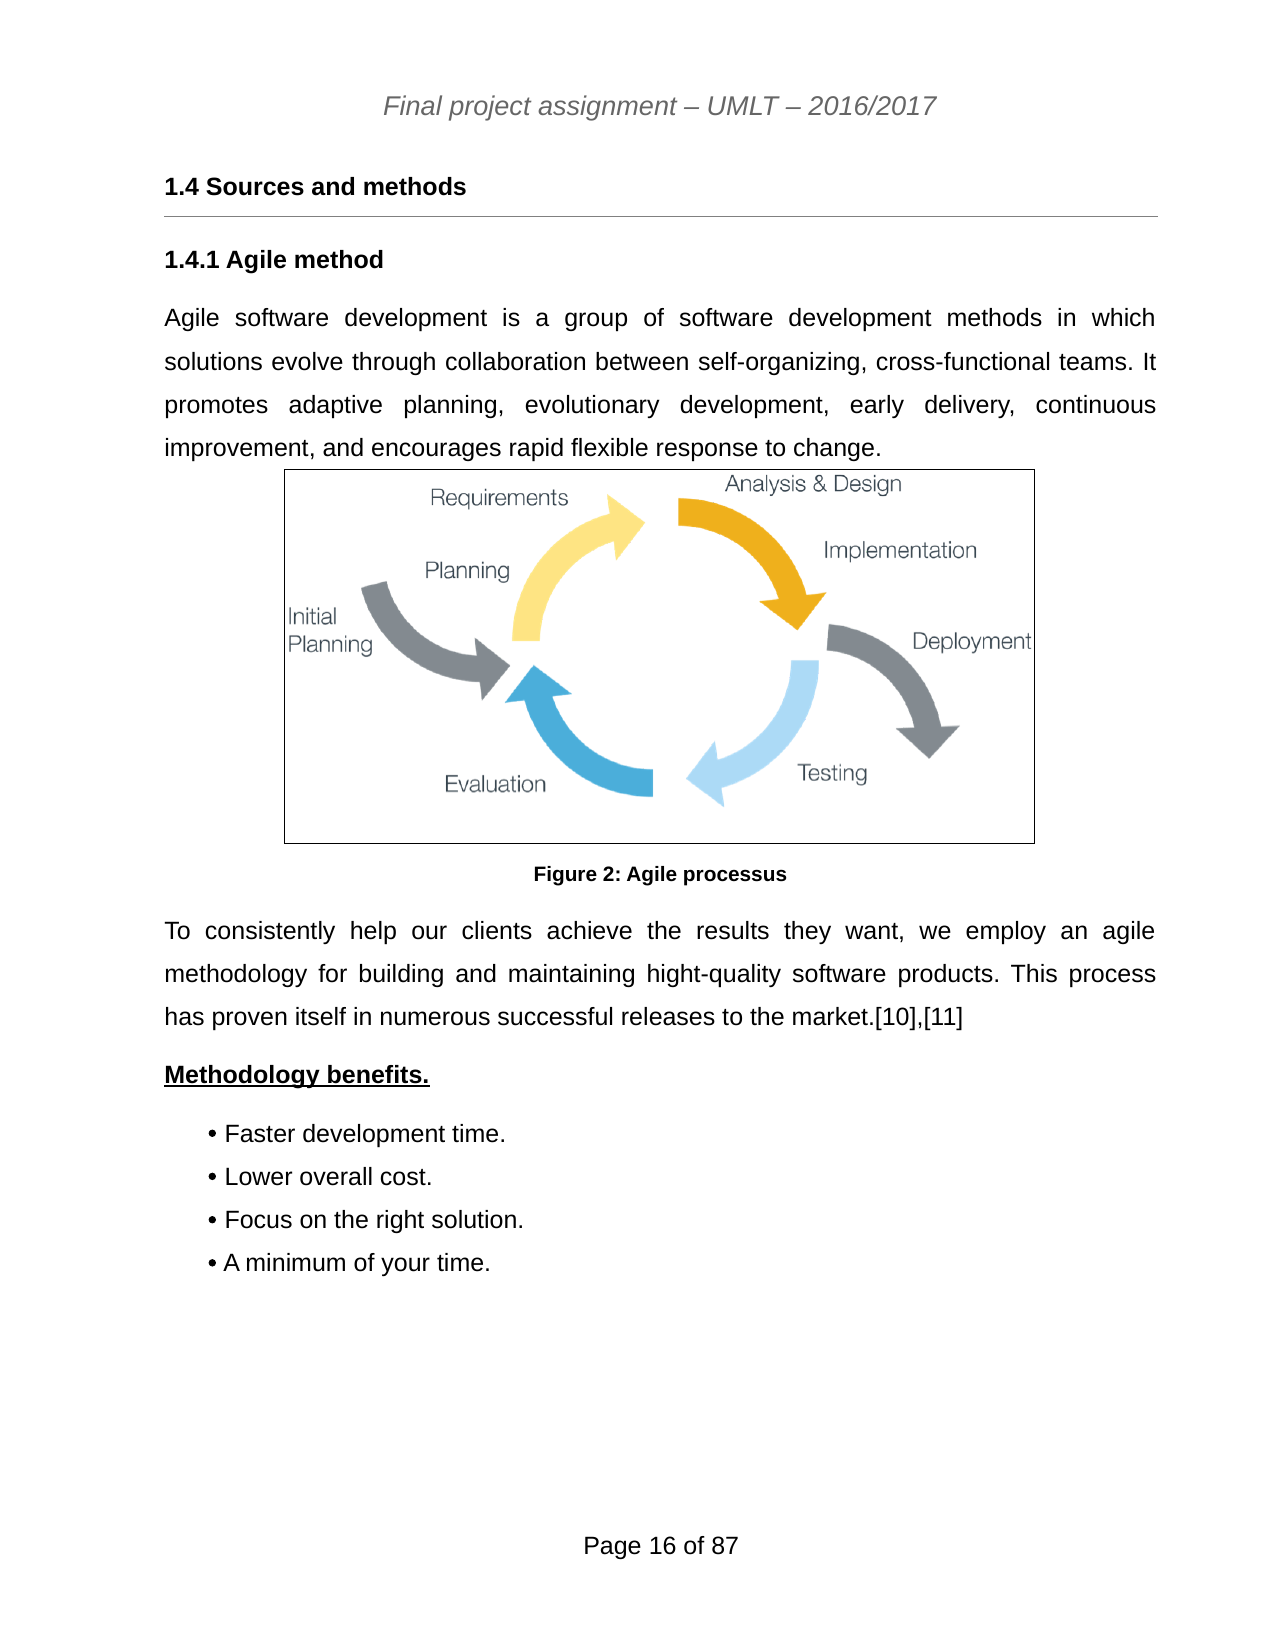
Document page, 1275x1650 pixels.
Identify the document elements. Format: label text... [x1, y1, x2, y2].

text To consistently help our clients achieve the results they want, we employ an agile methodology for building and maintaining hight-quality software products. This process has proven itself in numerous successful releases to the market.[10],[11] [164, 916, 1158, 1031]
subtitle 1.4 Sources and methods [164, 172, 1158, 201]
list Faster development time. [208, 1118, 1158, 1147]
list A minimum of your time. [208, 1248, 1158, 1277]
picture [287, 472, 1032, 841]
text Methodology benefits. [164, 1060, 1158, 1089]
subtitle 1.4.1 Agile method [164, 245, 1158, 274]
text Figure 2: Agile processus [164, 841, 1158, 887]
list Lower overall cost. [208, 1162, 1158, 1191]
text Agile software development is a group of software development methods in which solutions evolve through collaboration between self-organizing, cross-functional teams. It promotes adaptive planning, evolutionary development, early delivery, continuous improvement, and encourages rapid flexible response to change. [164, 303, 1158, 461]
list Focus on the right solution. [208, 1205, 1158, 1234]
